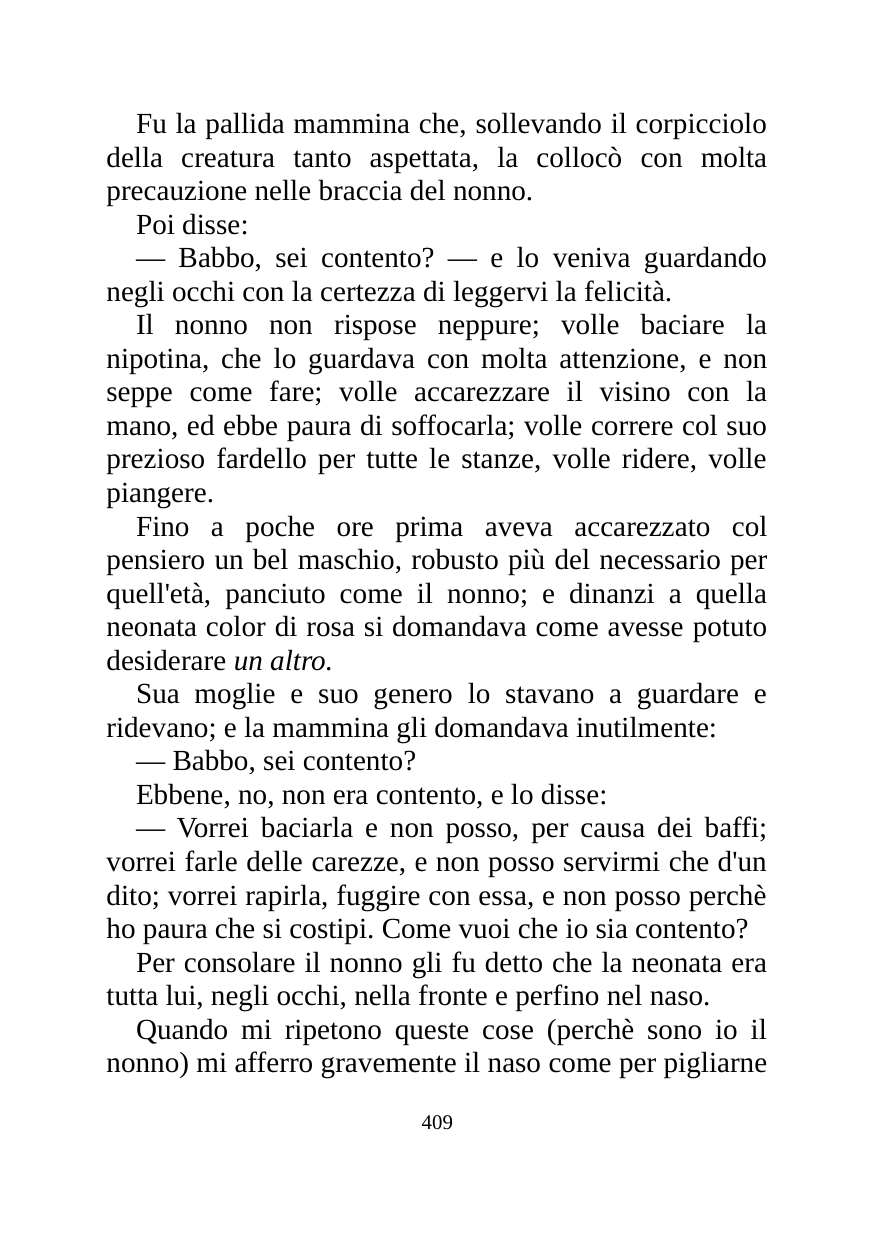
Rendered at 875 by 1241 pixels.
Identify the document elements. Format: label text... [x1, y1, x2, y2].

text — Babbo, sei contento? — e lo veniva guardando negli occhi con la certezza di leggervi la felicità. [106, 240, 768, 307]
text Il nonno non rispose neppure; volle baciare la nipotina, che lo guardava con molta attenzione, e non seppe come fare; volle accarezzare il visino con la mano, ed ebbe paura di soffocarla; volle correre col suo prezioso fardello per tutte le stanze, volle ridere, volle piangere. [106, 307, 768, 509]
text Fino a poche ore prima aveva accarezzato col pensiero un bel maschio, robusto più del necessario per quell'età, panciuto come il nonno; e dinanzi a quella neonata color di rosa si domandava come avesse potuto desiderare un altro. [106, 509, 768, 676]
text Per consolare il nonno gli fu detto che la neonata era tutta lui, negli occhi, nella fronte e perfino nel naso. [106, 945, 768, 1012]
text Sua moglie e suo genero lo stavano a guardare e ridevano; e la mammina gli domandava inutilmente: [106, 676, 768, 743]
text — Babbo, sei contento? [106, 743, 768, 777]
text Poi disse: [106, 207, 768, 240]
text — Vorrei baciarla e non posso, per causa dei baffi; vorrei farle delle carezze, e non posso servirmi che d'un dito; vorrei rapirla, fuggire con essa, e non posso perchè ho paura che si costipi. Come vuoi che io sia contento? [106, 811, 768, 945]
text Ebbene, no, non era contento, e lo disse: [106, 777, 768, 811]
text Quando mi ripetono queste cose (perchè sono io il nonno) mi afferro gravemente il naso come per pigliarne [106, 1012, 768, 1079]
text Fu la pallida mammina che, sollevando il corpicciolo della creatura tanto aspettata, la collocò con molta precauzione nelle braccia del nonno. [106, 106, 768, 207]
